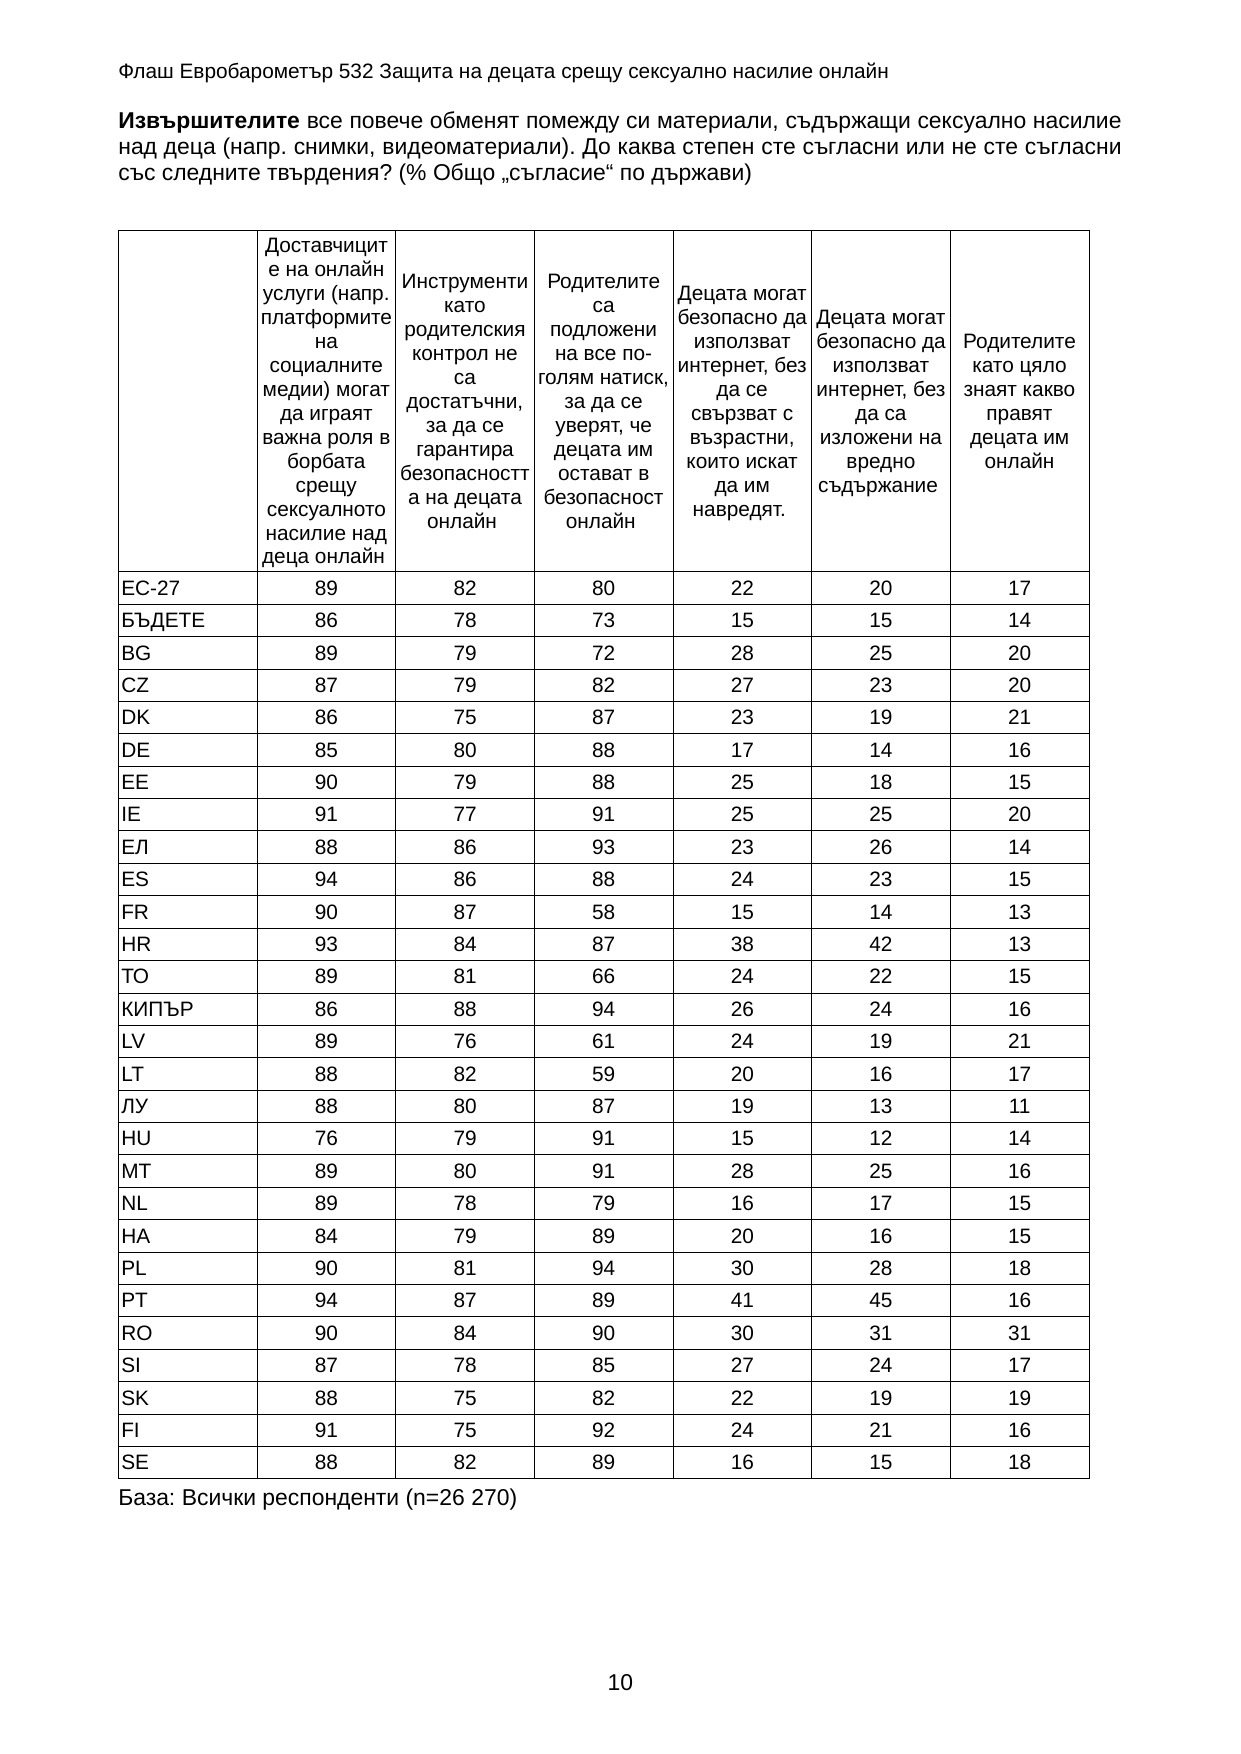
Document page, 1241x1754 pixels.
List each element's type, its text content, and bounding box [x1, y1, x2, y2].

table_cell PT [119, 1285, 257, 1316]
table_cell 75 [396, 1415, 534, 1446]
table_cell SI [119, 1350, 257, 1381]
table_cell 91 [535, 799, 673, 830]
table_cell 91 [535, 1123, 673, 1154]
table_cell 16 [812, 1058, 950, 1089]
table_cell 21 [951, 1026, 1089, 1057]
table_cell 19 [812, 702, 950, 733]
table_cell 20 [674, 1058, 811, 1089]
table_cell 80 [396, 734, 534, 766]
table_cell 88 [258, 1382, 395, 1413]
table_cell 42 [812, 929, 950, 960]
table_cell 16 [812, 1220, 950, 1252]
table_cell 82 [396, 1447, 534, 1478]
table_cell 15 [951, 864, 1089, 895]
table_cell 75 [396, 702, 534, 733]
table_cell 23 [812, 864, 950, 895]
table_cell 81 [396, 961, 534, 992]
table_cell 23 [812, 670, 950, 701]
table_cell 76 [258, 1123, 395, 1154]
table_cell 88 [535, 864, 673, 895]
table_cell 86 [396, 864, 534, 895]
table_cell 18 [951, 1447, 1089, 1478]
table_cell 14 [951, 1123, 1089, 1154]
table_cell 88 [535, 734, 673, 766]
table_cell 76 [396, 1026, 534, 1057]
table_header Родителите като цяло знаят какво правят децата им онлайн [951, 231, 1089, 571]
table_cell EE [119, 767, 257, 798]
table_cell 87 [396, 1285, 534, 1316]
table_cell 16 [951, 1415, 1089, 1446]
table_cell 87 [535, 929, 673, 960]
table_cell 14 [812, 734, 950, 766]
text Извършителите все повече обменят помежду си материали, съдържащи сексуално насилие над деца (напр. снимки, видеоматериали). До каква степен сте съгласни или не сте съгласни със следните твърдения? (% Общо „съгласие“ по държави) [118, 107, 1122, 186]
table_cell 31 [951, 1317, 1089, 1349]
table_cell PL [119, 1253, 257, 1284]
table_cell 25 [674, 767, 811, 798]
table_cell 28 [674, 1155, 811, 1187]
table_cell 26 [674, 994, 811, 1025]
table_cell 90 [258, 1253, 395, 1284]
table_cell 21 [951, 702, 1089, 733]
table_cell 87 [258, 670, 395, 701]
table_cell 86 [258, 994, 395, 1025]
table_cell 88 [258, 1091, 395, 1122]
table_cell 78 [396, 1188, 534, 1219]
table_cell 20 [812, 572, 950, 604]
table_cell 24 [812, 994, 950, 1025]
table_cell 27 [674, 670, 811, 701]
table_cell 89 [258, 572, 395, 604]
table_cell 82 [535, 1382, 673, 1413]
table_cell 89 [535, 1447, 673, 1478]
table_cell 20 [951, 670, 1089, 701]
table_cell 89 [535, 1285, 673, 1316]
table_cell ES [119, 864, 257, 895]
table_cell DE [119, 734, 257, 766]
table_cell БЪДЕТЕ [119, 605, 257, 636]
table_cell 88 [258, 1058, 395, 1089]
table_cell 58 [535, 896, 673, 928]
table_cell 41 [674, 1285, 811, 1316]
table_cell 84 [258, 1220, 395, 1252]
table_cell 45 [812, 1285, 950, 1316]
table_cell 18 [951, 1253, 1089, 1284]
table_header Родителите са подложени на все по-голям натиск, за да се уверят, че децата им остават в безопасност онлайн [535, 231, 673, 571]
table_cell 15 [951, 961, 1089, 992]
table_cell 15 [951, 1188, 1089, 1219]
table_cell 22 [812, 961, 950, 992]
table_cell IE [119, 799, 257, 830]
table_cell 88 [535, 767, 673, 798]
table_cell 19 [951, 1382, 1089, 1413]
table_cell LV [119, 1026, 257, 1057]
table_cell 78 [396, 1350, 534, 1381]
table_cell 89 [258, 1188, 395, 1219]
table_cell 24 [812, 1350, 950, 1381]
table_cell 85 [258, 734, 395, 766]
table_cell 12 [812, 1123, 950, 1154]
table_cell 24 [674, 961, 811, 992]
table_cell 13 [951, 896, 1089, 928]
table_cell 19 [812, 1026, 950, 1057]
table_cell 88 [258, 831, 395, 863]
table_cell 22 [674, 1382, 811, 1413]
table_cell 87 [535, 1091, 673, 1122]
table_cell 25 [812, 1155, 950, 1187]
table_cell 38 [674, 929, 811, 960]
table_cell 30 [674, 1253, 811, 1284]
table_cell 75 [396, 1382, 534, 1413]
table_cell 94 [258, 1285, 395, 1316]
table_cell 91 [535, 1155, 673, 1187]
table_cell 14 [951, 831, 1089, 863]
table_cell 84 [396, 1317, 534, 1349]
table_cell 80 [396, 1155, 534, 1187]
table_cell 24 [674, 1026, 811, 1057]
table_cell 90 [258, 1317, 395, 1349]
table_cell ТО [119, 961, 257, 992]
table_cell 79 [396, 767, 534, 798]
table_cell ЕС-27 [119, 572, 257, 604]
table_cell 15 [674, 605, 811, 636]
table_cell 59 [535, 1058, 673, 1089]
table_cell 24 [674, 864, 811, 895]
table_cell 16 [674, 1188, 811, 1219]
table_cell 21 [812, 1415, 950, 1446]
table_cell 15 [812, 605, 950, 636]
table_cell 88 [258, 1447, 395, 1478]
table_cell 80 [396, 1091, 534, 1122]
table_cell 80 [535, 572, 673, 604]
table_cell ЛУ [119, 1091, 257, 1122]
table_cell 90 [535, 1317, 673, 1349]
table_cell 17 [812, 1188, 950, 1219]
table_cell HU [119, 1123, 257, 1154]
table_header Децата могат безопасно да използват интернет, без да са изложени на вредно съдържание [812, 231, 950, 571]
table_cell 94 [535, 1253, 673, 1284]
table_cell 91 [258, 1415, 395, 1446]
table_cell 77 [396, 799, 534, 830]
table_cell НА [119, 1220, 257, 1252]
table_cell 85 [535, 1350, 673, 1381]
table_cell 87 [258, 1350, 395, 1381]
table_cell 17 [674, 734, 811, 766]
table_cell 25 [812, 799, 950, 830]
table_cell 87 [535, 702, 673, 733]
table_cell RO [119, 1317, 257, 1349]
table_cell MT [119, 1155, 257, 1187]
table_cell ЕЛ [119, 831, 257, 863]
table_cell SE [119, 1447, 257, 1478]
table_cell 84 [396, 929, 534, 960]
table_cell LT [119, 1058, 257, 1089]
table_cell 89 [258, 637, 395, 668]
table_cell 28 [812, 1253, 950, 1284]
table_cell DK [119, 702, 257, 733]
table_cell 20 [674, 1220, 811, 1252]
table_cell 86 [396, 831, 534, 863]
table_cell FI [119, 1415, 257, 1446]
table_cell 11 [951, 1091, 1089, 1122]
table_cell 79 [396, 1220, 534, 1252]
table_cell 89 [535, 1220, 673, 1252]
table_cell 30 [674, 1317, 811, 1349]
table_cell NL [119, 1188, 257, 1219]
table_cell 72 [535, 637, 673, 668]
table_cell 18 [812, 767, 950, 798]
table_cell 17 [951, 572, 1089, 604]
table_cell 13 [812, 1091, 950, 1122]
table_cell 93 [535, 831, 673, 863]
table_cell 15 [812, 1447, 950, 1478]
table_cell 19 [812, 1382, 950, 1413]
table_cell 16 [674, 1447, 811, 1478]
table_cell 14 [951, 605, 1089, 636]
table_cell 27 [674, 1350, 811, 1381]
table_cell SK [119, 1382, 257, 1413]
table_cell 15 [674, 1123, 811, 1154]
table_cell 79 [396, 1123, 534, 1154]
text База: Всички респонденти (n=26 270) [118, 1484, 1122, 1511]
table_cell 79 [535, 1188, 673, 1219]
table_cell 15 [951, 1220, 1089, 1252]
table_cell 82 [396, 572, 534, 604]
table_cell CZ [119, 670, 257, 701]
table_cell 94 [535, 994, 673, 1025]
table_cell 86 [258, 702, 395, 733]
table_cell 31 [812, 1317, 950, 1349]
table_cell 93 [258, 929, 395, 960]
table_cell 16 [951, 994, 1089, 1025]
table_cell 87 [396, 896, 534, 928]
table_cell 22 [674, 572, 811, 604]
table_cell HR [119, 929, 257, 960]
table_cell 81 [396, 1253, 534, 1284]
table_cell 90 [258, 767, 395, 798]
table_cell BG [119, 637, 257, 668]
table_cell 89 [258, 1026, 395, 1057]
table_cell 23 [674, 831, 811, 863]
table_cell 82 [396, 1058, 534, 1089]
table_cell 26 [812, 831, 950, 863]
table_cell 14 [812, 896, 950, 928]
table_cell КИПЪР [119, 994, 257, 1025]
table_cell 92 [535, 1415, 673, 1446]
table_cell 15 [674, 896, 811, 928]
table_cell 16 [951, 1155, 1089, 1187]
table_cell 89 [258, 1155, 395, 1187]
table_cell 88 [396, 994, 534, 1025]
table_header Децата могат безопасно да използват интернет, без да се свързват с възрастни, които искат да им навредят. [674, 231, 811, 571]
table_cell 91 [258, 799, 395, 830]
table_cell 23 [674, 702, 811, 733]
table_cell 17 [951, 1350, 1089, 1381]
table_cell FR [119, 896, 257, 928]
table_cell 25 [812, 637, 950, 668]
table_cell 79 [396, 637, 534, 668]
table_cell 20 [951, 799, 1089, 830]
table_header [119, 231, 257, 571]
table_cell 20 [951, 637, 1089, 668]
table_cell 86 [258, 605, 395, 636]
table_cell 90 [258, 896, 395, 928]
table_cell 94 [258, 864, 395, 895]
table_cell 15 [951, 767, 1089, 798]
table_cell 25 [674, 799, 811, 830]
table_cell 73 [535, 605, 673, 636]
table_cell 24 [674, 1415, 811, 1446]
table_cell 28 [674, 637, 811, 668]
table_cell 19 [674, 1091, 811, 1122]
table_cell 89 [258, 961, 395, 992]
table_cell 61 [535, 1026, 673, 1057]
table_cell 66 [535, 961, 673, 992]
table_cell 82 [535, 670, 673, 701]
table_cell 78 [396, 605, 534, 636]
table_cell 13 [951, 929, 1089, 960]
table_header Доставчиците на онлайн услуги (напр. платформите на социалните медии) могат да играят важна роля в борбата срещу сексуалното насилие над деца онлайн [258, 231, 395, 571]
table_cell 79 [396, 670, 534, 701]
table_cell 16 [951, 1285, 1089, 1316]
table_cell 17 [951, 1058, 1089, 1089]
table_header Инструменти като родителския контрол не са достатъчни, за да се гарантира безопасността на децата онлайн [396, 231, 534, 571]
table_cell 16 [951, 734, 1089, 766]
